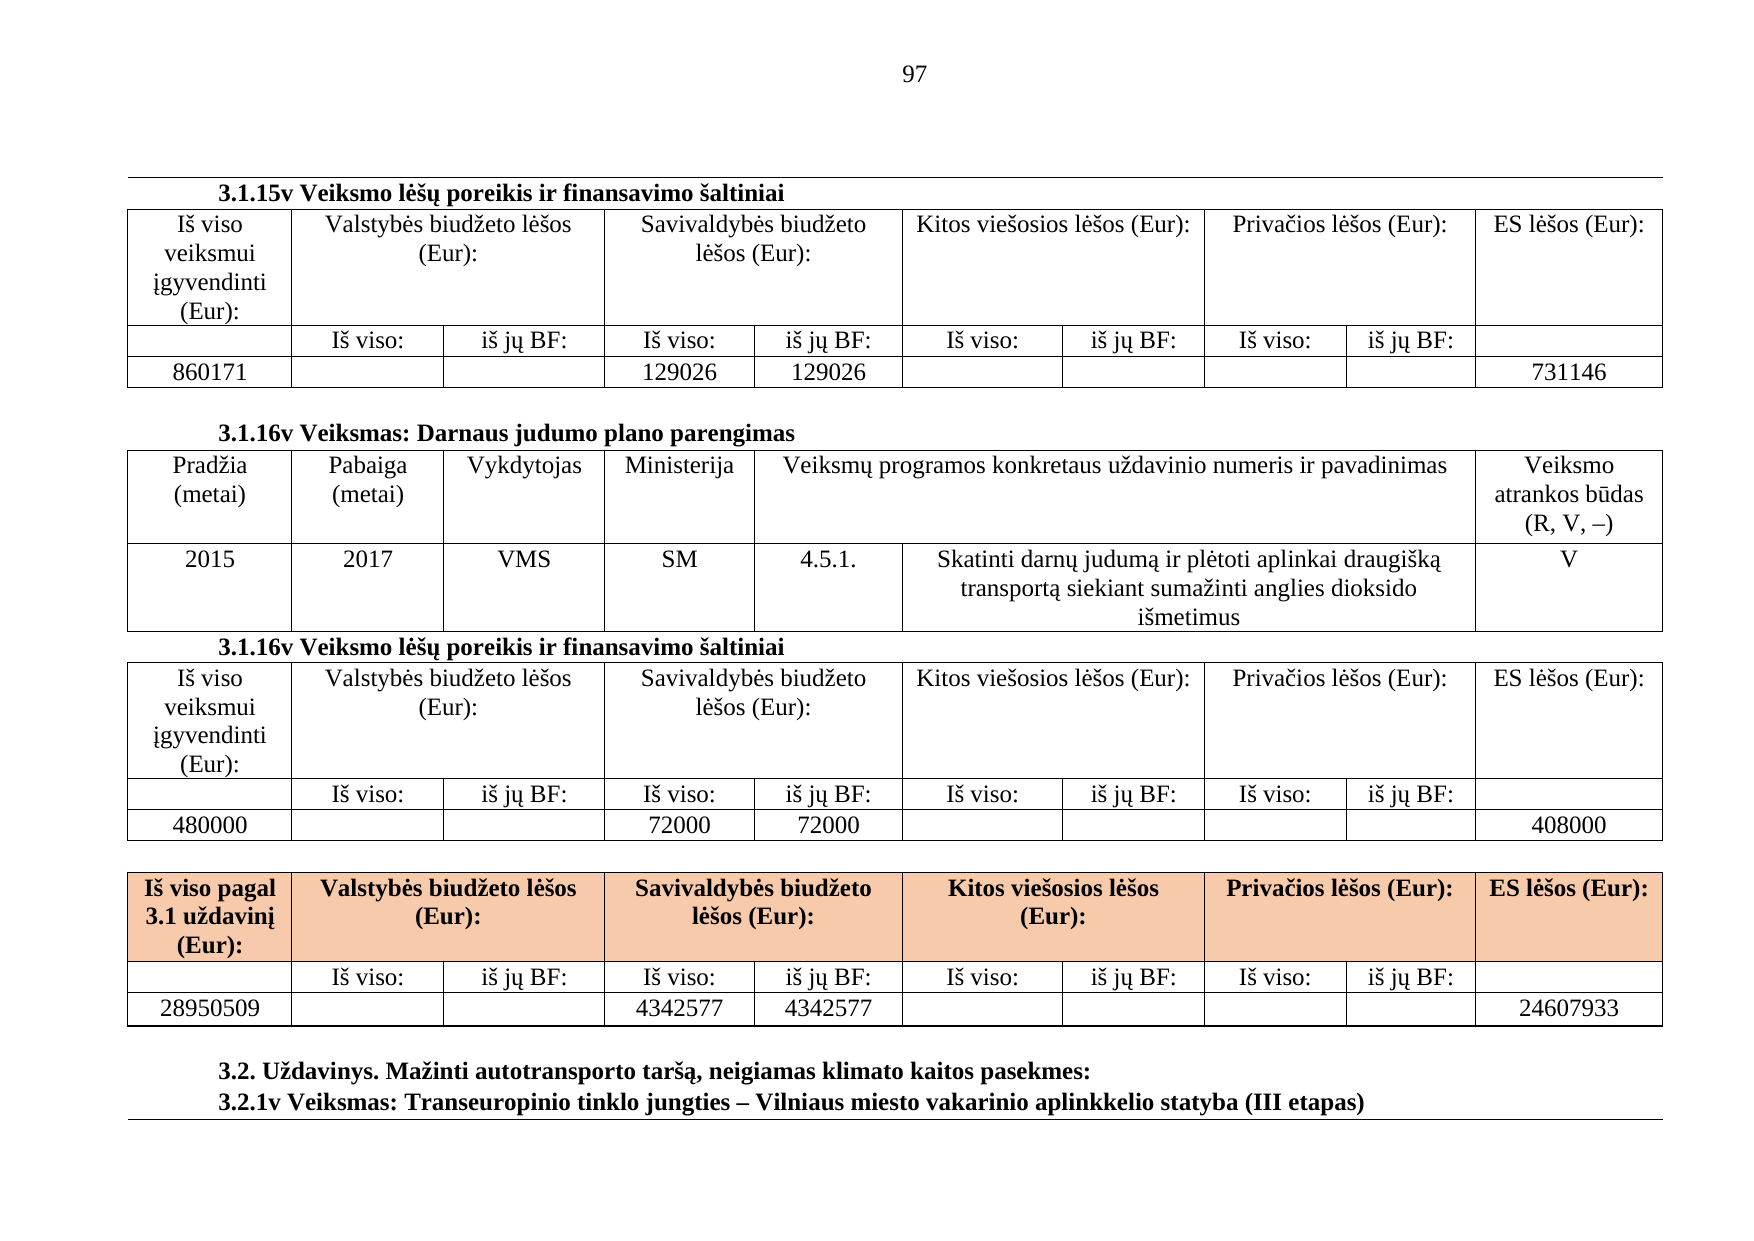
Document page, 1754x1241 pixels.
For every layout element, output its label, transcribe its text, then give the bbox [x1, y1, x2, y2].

table_cell Privačios lėšos (Eur): [1205, 210, 1475, 324]
table_cell 2015 [128, 544, 291, 631]
table_cell [1205, 810, 1346, 840]
table_cell Veiksmo atrankos būdas (R, V, –) [1476, 451, 1662, 543]
table_cell [444, 993, 604, 1025]
table_cell Savivaldybės biudžeto lėšos (Eur): [605, 873, 902, 961]
table_cell iš jų BF: [1347, 779, 1475, 809]
table_cell [128, 962, 291, 992]
table_cell VMS [444, 544, 604, 631]
table_cell [902, 1027, 1063, 1056]
table_cell [128, 841, 292, 872]
table_cell [292, 841, 444, 872]
table_cell Kitos viešosios lėšos (Eur): [903, 873, 1204, 961]
table_cell Iš viso: [1205, 962, 1346, 992]
table_cell Savivaldybės biudžeto lėšos (Eur): [605, 663, 902, 778]
table_cell Veiksmų programos konkretaus uždavinio numeris ir pavadinimas [755, 451, 1475, 543]
table_cell [444, 810, 604, 840]
table_cell iš jų BF: [755, 962, 902, 992]
table_cell Valstybės biudžeto lėšos (Eur): [292, 663, 604, 778]
table_cell 4.5.1. [755, 544, 902, 631]
table_cell 2017 [292, 544, 443, 631]
table_cell 129026 [605, 357, 754, 387]
table_cell iš jų BF: [1347, 326, 1475, 356]
table_cell [1063, 841, 1204, 872]
table_cell [1063, 1027, 1204, 1056]
table_cell 3.1.15v Veiksmo lėšų poreikis ir finansavimo šaltiniai [128, 178, 1663, 208]
table_cell [444, 841, 604, 872]
table_cell Iš viso: [605, 326, 754, 356]
table_cell [1205, 993, 1346, 1025]
table_cell Valstybės biudžeto lėšos (Eur): [292, 210, 604, 324]
table_cell Iš viso: [292, 779, 443, 809]
table_cell [1475, 388, 1663, 418]
table_cell [292, 993, 443, 1025]
table_cell [1475, 1027, 1663, 1056]
table_cell Iš viso veiksmui įgyvendinti (Eur): [128, 210, 291, 324]
table_cell [1204, 841, 1346, 872]
table_cell [1346, 1027, 1475, 1056]
table_cell iš jų BF: [444, 779, 604, 809]
table_cell [604, 388, 754, 418]
table_cell ES lėšos (Eur): [1476, 663, 1662, 778]
table_cell [1063, 357, 1204, 387]
table_cell 24607933 [1476, 993, 1662, 1025]
table_cell [902, 841, 1063, 872]
table_cell 3.2.1v Veiksmas: Transeuropinio tinklo jungties – Vilniaus miesto vakarinio aplinkkelio statyba (III etapas) [128, 1087, 1663, 1118]
table_cell [128, 326, 291, 356]
table_cell [1204, 1027, 1346, 1056]
table_cell Iš viso: [903, 962, 1062, 992]
table_cell [444, 357, 604, 387]
table_cell iš jų BF: [1063, 779, 1204, 809]
table_cell [1347, 357, 1475, 387]
table_cell [903, 993, 1062, 1025]
table_cell [754, 388, 902, 418]
table_cell Privačios lėšos (Eur): [1205, 663, 1475, 778]
table_cell [1476, 779, 1662, 809]
table_cell Pabaiga (metai) [292, 451, 443, 543]
table_cell 480000 [128, 810, 291, 840]
table_cell 28950509 [128, 993, 291, 1025]
table_cell 731146 [1476, 357, 1662, 387]
table_cell Iš viso: [1205, 779, 1346, 809]
table_cell Iš viso: [292, 962, 443, 992]
table_cell 72000 [605, 810, 754, 840]
table_cell [604, 841, 754, 872]
table_cell 4342577 [755, 993, 902, 1025]
table_cell [292, 357, 443, 387]
table_cell [1476, 326, 1662, 356]
table_cell 860171 [128, 357, 291, 387]
table_cell 3.2. Uždavinys. Mažinti autotransporto taršą, neigiamas klimato kaitos pasekmes: [128, 1056, 1663, 1087]
table_cell 3.1.16v Veiksmo lėšų poreikis ir finansavimo šaltiniai [128, 632, 1663, 662]
table_cell [754, 1027, 902, 1056]
table_cell 4342577 [605, 993, 754, 1025]
table_cell iš jų BF: [444, 326, 604, 356]
table_cell [1347, 810, 1475, 840]
table_cell [1063, 810, 1204, 840]
table_cell Vykdytojas [444, 451, 604, 543]
table_cell Iš viso: [605, 962, 754, 992]
table_cell V [1476, 544, 1662, 631]
table_cell Kitos viešosios lėšos (Eur): [903, 663, 1204, 778]
table_cell iš jų BF: [1063, 326, 1204, 356]
table_cell [903, 810, 1062, 840]
table_cell Iš viso veiksmui įgyvendinti (Eur): [128, 663, 291, 778]
table_cell Savivaldybės biudžeto lėšos (Eur): [605, 210, 902, 324]
table_cell [1346, 388, 1475, 418]
table_cell [444, 1027, 604, 1056]
table_cell iš jų BF: [1063, 962, 1204, 992]
table_cell [1063, 993, 1204, 1025]
table_cell Iš viso: [605, 779, 754, 809]
table_cell Iš viso: [903, 326, 1062, 356]
table_cell iš jų BF: [755, 779, 902, 809]
table_cell [1475, 841, 1663, 872]
table_cell Valstybės biudžeto lėšos (Eur): [292, 873, 604, 961]
table_cell Pradžia (metai) [128, 451, 291, 543]
table_cell [754, 841, 902, 872]
table_cell Iš viso pagal 3.1 uždavinį (Eur): [128, 873, 291, 961]
table_cell [1346, 841, 1475, 872]
table_cell SM [605, 544, 754, 631]
table_cell iš jų BF: [444, 962, 604, 992]
table_cell 3.1.16v Veiksmas: Darnaus judumo plano parengimas [128, 418, 1663, 449]
table_cell [1347, 993, 1475, 1025]
table_cell iš jų BF: [755, 326, 902, 356]
table_cell [902, 388, 1063, 418]
table_cell [1063, 388, 1204, 418]
table_cell ES lėšos (Eur): [1476, 873, 1662, 961]
table_cell Privačios lėšos (Eur): [1205, 873, 1475, 961]
table_cell [128, 1027, 292, 1056]
table_cell [128, 388, 292, 418]
table_cell Kitos viešosios lėšos (Eur): [903, 210, 1204, 324]
table_cell 129026 [755, 357, 902, 387]
table_cell Skatinti darnų judumą ir plėtoti aplinkai draugišką transportą siekiant sumažinti anglies dioksido išmetimus [903, 544, 1475, 631]
table_cell [604, 1027, 754, 1056]
table_cell 408000 [1476, 810, 1662, 840]
table_cell [1204, 388, 1346, 418]
table_cell [1205, 357, 1346, 387]
table_cell [1476, 962, 1662, 992]
table_cell Iš viso: [1205, 326, 1346, 356]
table_cell iš jų BF: [1347, 962, 1475, 992]
table_cell [903, 357, 1062, 387]
table_cell Iš viso: [903, 779, 1062, 809]
table_cell 72000 [755, 810, 902, 840]
table_cell [444, 388, 604, 418]
table_cell Ministerija [605, 451, 754, 543]
table_cell Iš viso: [292, 326, 443, 356]
table_cell [292, 1027, 444, 1056]
table_cell ES lėšos (Eur): [1476, 210, 1662, 324]
table_cell [292, 388, 444, 418]
table_cell [128, 779, 291, 809]
table_cell [292, 810, 443, 840]
